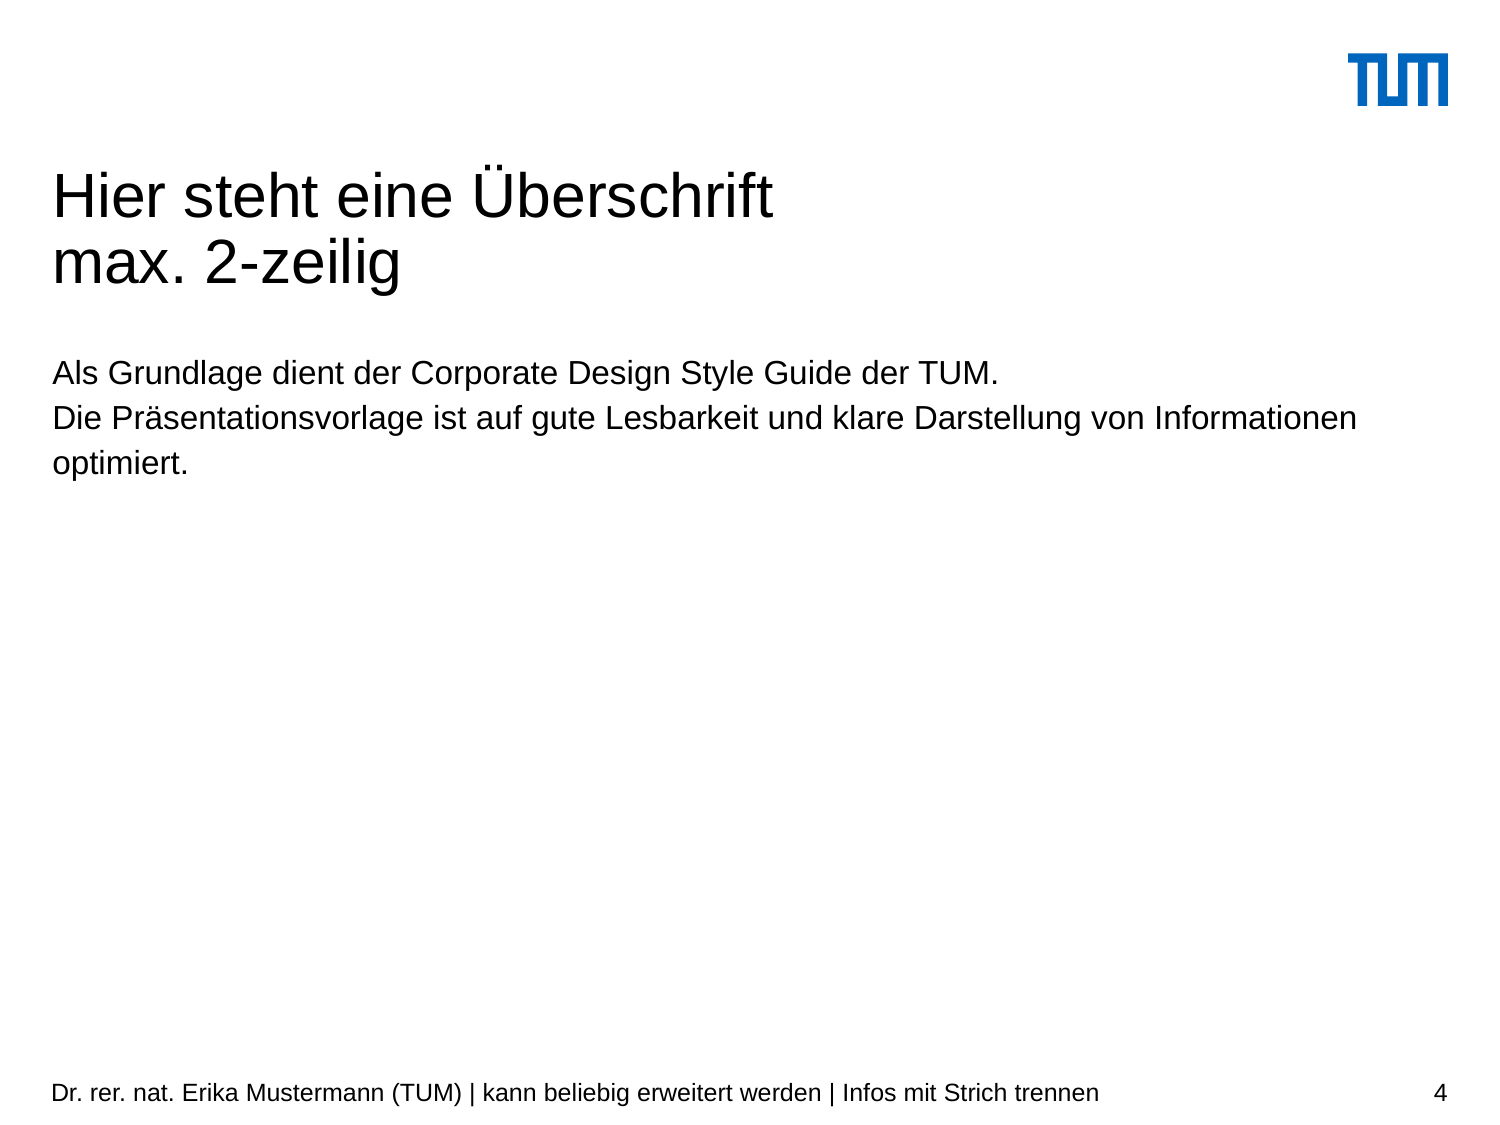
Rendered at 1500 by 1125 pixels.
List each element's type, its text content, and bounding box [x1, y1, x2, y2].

list Als Grundlage dient der Corporate Design Style Guide der TUM. Die Präsentationsvorlage ist auf gute Lesbarkeit und klare Darstellung von Informationen optimiert. [52, 345, 1449, 1060]
title Hier steht eine Überschrift max. 2-zeilig [52, 163, 1449, 298]
